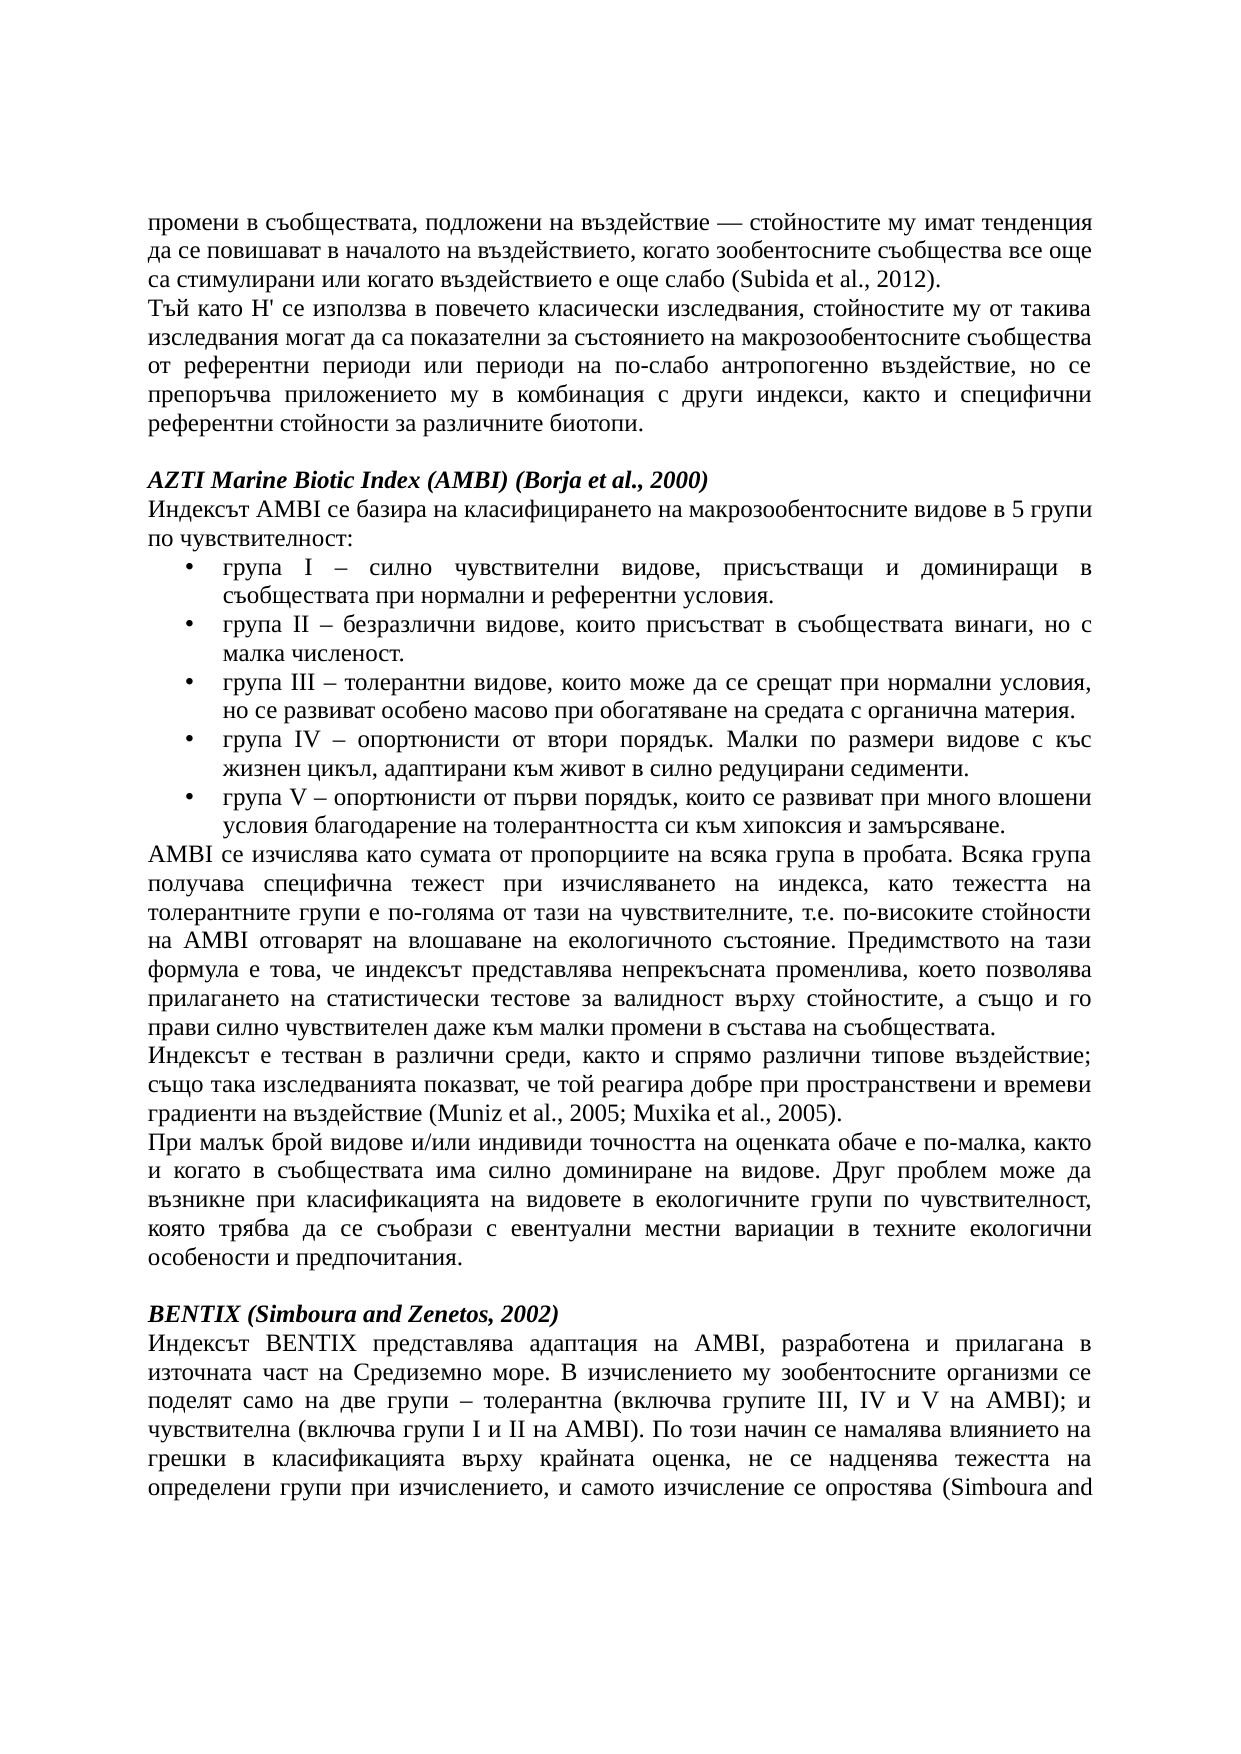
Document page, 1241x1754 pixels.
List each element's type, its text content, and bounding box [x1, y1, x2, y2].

list група I – силно чувствителни видове, присъстващи и доминиращи в съобществата при нормални и референтни условия. [185, 552, 1093, 609]
list група II – безразлични видове, които присъстват в съобществата винаги, но с малка численост. [185, 609, 1093, 667]
text Индексът AMBI се базира на класифицирането на макрозообентосните видове в 5 групи по чувствителност: [148, 494, 1093, 552]
text промени в съобществата, подложени на въздействие — стойностите му имат тенденция да се повишават в началото на въздействието, когато зообентосните съобщества все още са стимулирани или когато въздействието е още слабо (Subida et al., 2012). [148, 207, 1093, 293]
text Индексът BENTIX представлява адаптация на AMBI, разработена и прилагана в източната част на Средиземно море. В изчислението му зообентосните организми се поделят само на две групи – толерантна (включва групите III, IV и V на AMBI); и чувствителна (включва групи I и II на AMBI). По този начин се намалява влиянието на грешки в класификацията върху крайната оценка, не се надценява тежестта на определени групи при изчислението, и самото изчисление се опростява (Simboura and [148, 1328, 1093, 1500]
text BENTIX (Simboura and Zenetos, 2002) [148, 1299, 1093, 1328]
text AMBI се изчислява като сумата от пропорциите на всяка група в пробата. Всяка група получава специфична тежест при изчисляването на индекса, като тежестта на толерантните групи е по-голяма от тази на чувствителните, т.е. по-високите стойности на AMBI отговарят на влошаване на екологичното състояние. Предимството на тази формула е това, че индексът представлява непрекъсната променлива, което позволява прилагането на статистически тестове за валидност върху стойностите, а също и го прави силно чувствителен даже към малки промени в състава на съобществата. [148, 839, 1093, 1040]
text Индексът е тестван в различни среди, както и спрямо различни типове въздействие; също така изследванията показват, че той реагира добре при пространствени и времеви градиенти на въздействие (Muniz et al., 2005; Muxika et al., 2005). [148, 1040, 1093, 1127]
text AZTI Marine Biotic Index (AMBI) (Borja et al., 2000) [148, 465, 1093, 494]
list група V – опортюнисти от първи порядък, които се развиват при много влошени условия благодарение на толерантността си към хипоксия и замърсяване. [185, 782, 1093, 839]
text При малък брой видове и/или индивиди точността на оценката обаче е по-малка, както и когато в съобществата има силно доминиране на видове. Друг проблем може да възникне при класификацията на видовете в екологичните групи по чувствителност, която трябва да се съобрази с евентуални местни вариации в техните екологични особености и предпочитания. [148, 1127, 1093, 1270]
text Тъй като H' се използва в повечето класически изследвания, стойностите му от такива изследвания могат да са показателни за състоянието на макрозообентосните съобщества от референтни периоди или периоди на по-слабо антропогенно въздействие, но се препоръчва приложението му в комбинация с други индекси, както и специфични референтни стойности за различните биотопи. [148, 293, 1093, 437]
list група III – толерантни видове, които може да се срещат при нормални условия, но се развиват особено масово при обогатяване на средата с органична материя. [185, 667, 1093, 724]
list група IV – опортюнисти от втори порядък. Малки по размери видове с къс жизнен цикъл, адаптирани към живот в силно редуцирани седименти. [185, 724, 1093, 782]
